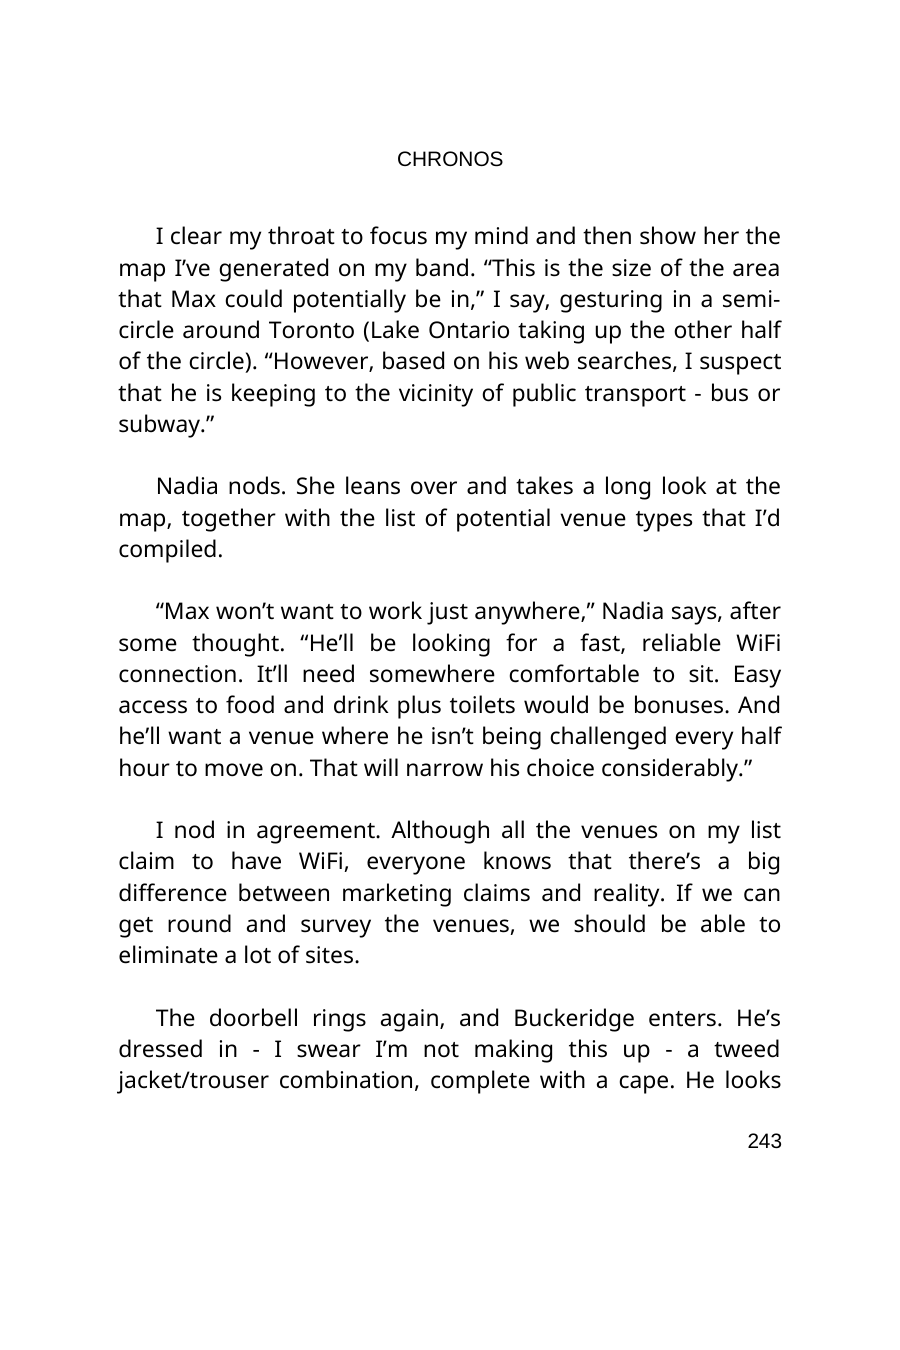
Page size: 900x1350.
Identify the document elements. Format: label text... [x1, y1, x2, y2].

text I clear my throat to focus my mind and then show her the map I’ve generated on my band. “This is the size of the area that Max could potentially be in,” I say, gesturing in a semi-circle around Toronto (Lake Ontario taking up the other half of the circle). “However, based on his web searches, I suspect that he is keeping to the vicinity of public transport - bus or subway.” [118, 220, 782, 439]
text The doorbell rings again, and Buckeridge enters. He’s dressed in - I swear I’m not making this up - a tweed jacket/trouser combination, complete with a cape. He looks [118, 1001, 782, 1095]
text “Max won’t want to work just anywhere,” Nadia says, after some thought. “He’ll be looking for a fast, reliable WiFi connection. It’ll need somewhere comfortable to sit. Easy access to food and drink plus toilets would be bonuses. And he’ll want a venue where he isn’t being challenged every half hour to move on. That will narrow his choice considerably.” [118, 595, 782, 783]
text I nod in agreement. Although all the venues on my list claim to have WiFi, everyone knows that there’s a big difference between marketing claims and reality. If we can get round and survey the venues, we should be able to eliminate a lot of sites. [118, 814, 782, 970]
text Nadia nods. She leans over and takes a long look at the map, together with the list of potential venue types that I’d compiled. [118, 470, 782, 564]
